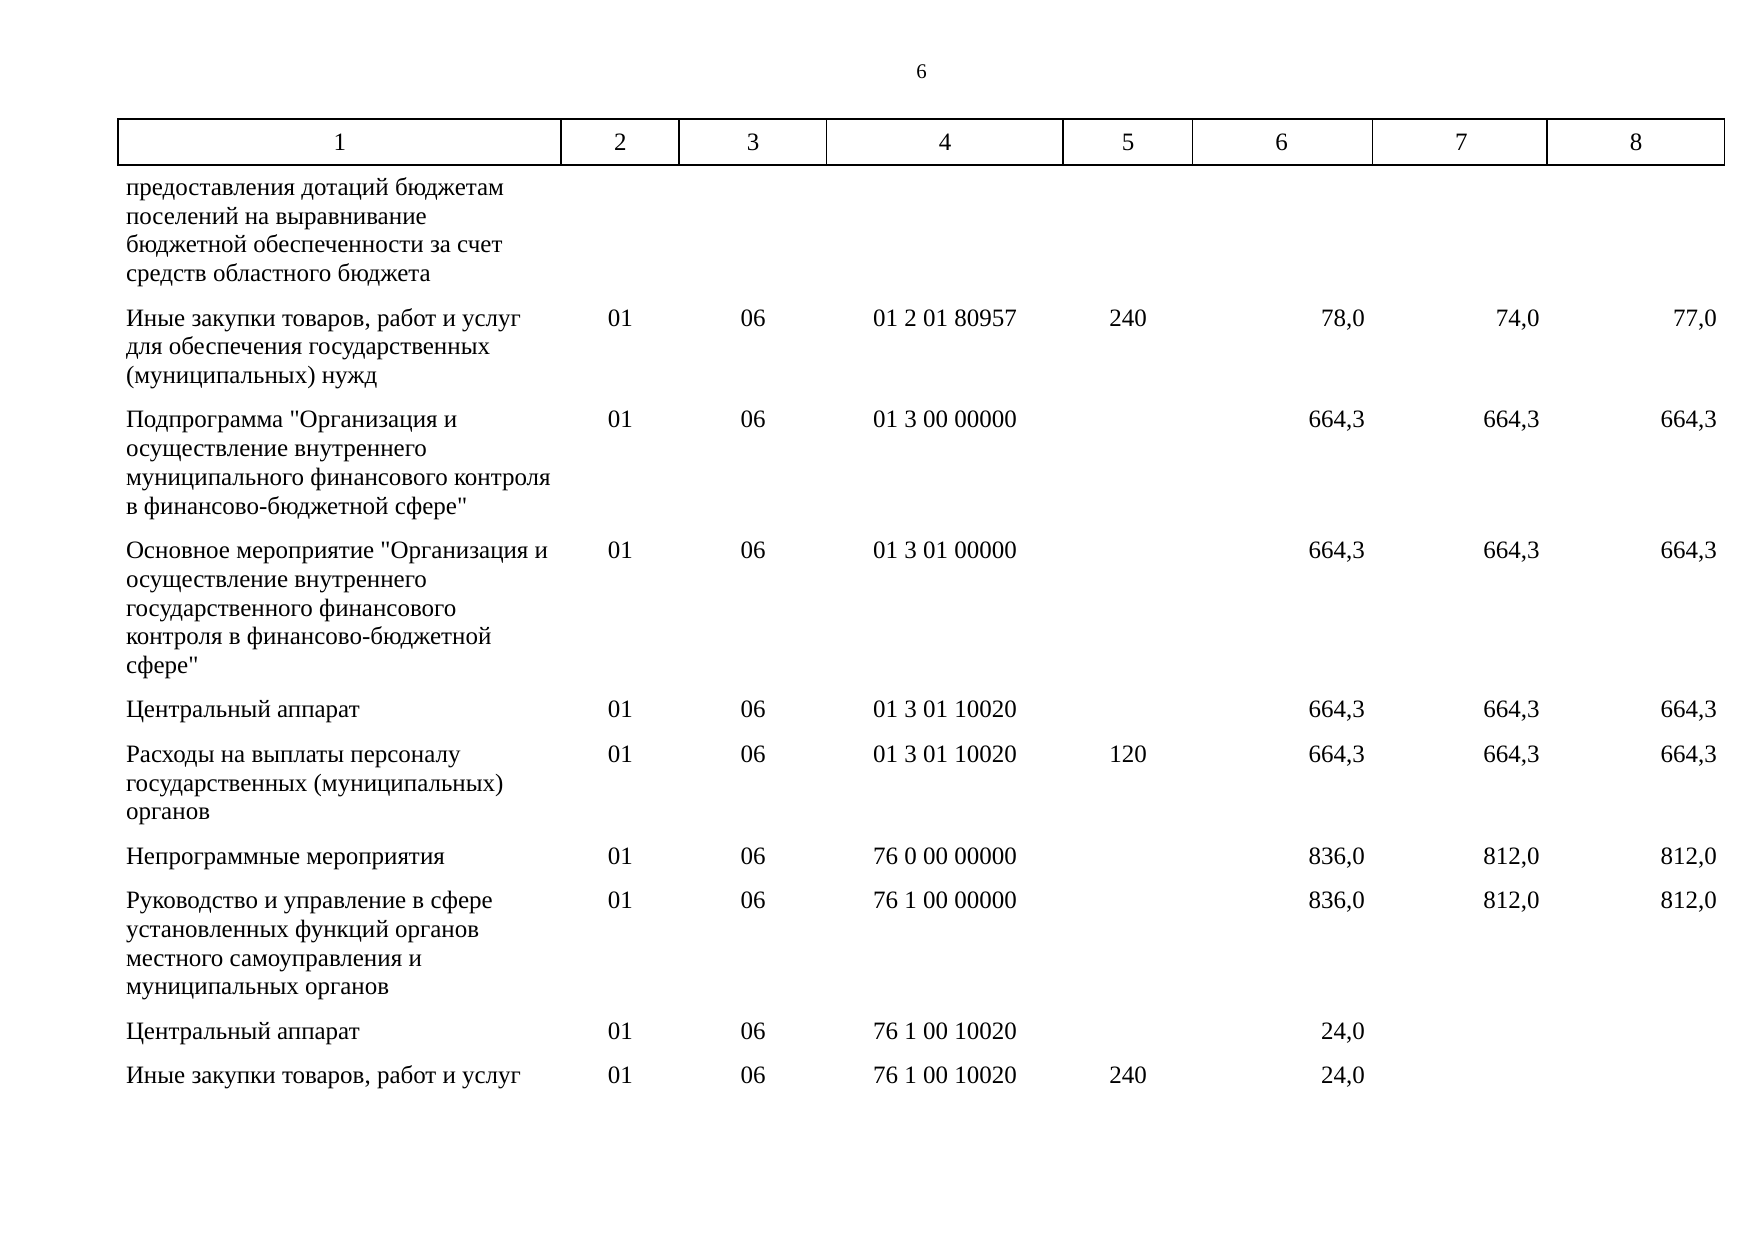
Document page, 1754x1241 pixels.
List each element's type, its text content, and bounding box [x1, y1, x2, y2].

table_cell 812,0 [1372, 833, 1547, 877]
table_cell [1063, 1008, 1193, 1052]
table_cell 01 3 01 10020 [827, 687, 1063, 731]
table_cell предоставления дотаций бюджетам поселений на выравнивание бюджетной обеспеченности за счет средств областного бюджета [118, 166, 561, 295]
table_cell 06 [679, 1008, 827, 1052]
table_header [827, 120, 1062, 164]
table_cell 812,0 [1547, 877, 1724, 1008]
table_cell Основное мероприятие "Организация и осуществление внутреннего государственного финансового контроля в финансово-бюджетной сфере" [118, 527, 561, 687]
table_cell 06 [679, 877, 827, 1008]
table_cell 01 [561, 877, 679, 1008]
table_cell 01 3 01 00000 [827, 527, 1063, 687]
table_header 7 [1380, 128, 1542, 156]
table_header [119, 120, 560, 164]
table_cell 664,3 [1547, 687, 1724, 731]
table_cell 120 [1063, 731, 1193, 833]
table_cell Центральный аппарат [118, 1008, 561, 1052]
table_header 6 [1201, 128, 1362, 156]
table_header 2 [569, 128, 671, 156]
table_cell 76 1 00 00000 [827, 877, 1063, 1008]
table_header 4 [835, 128, 1055, 156]
table_cell 01 [561, 1052, 679, 1097]
table_header [1548, 120, 1724, 164]
table_cell Иные закупки товаров, работ и услуг [118, 1052, 561, 1097]
table_cell 664,3 [1193, 731, 1372, 833]
table_cell 664,3 [1372, 397, 1547, 527]
table_cell 664,3 [1193, 527, 1372, 687]
table_cell 01 [561, 527, 679, 687]
table_cell [827, 166, 1063, 295]
table_header [1373, 120, 1546, 164]
table_cell [1063, 877, 1193, 1008]
table_header 5 [1071, 128, 1185, 156]
table_header [680, 120, 826, 164]
table_cell 664,3 [1547, 527, 1724, 687]
table_header 1 [126, 128, 553, 156]
table_cell Расходы на выплаты персоналу государственных (муниципальных) органов [118, 731, 561, 833]
table_cell [1063, 166, 1193, 295]
table_cell Подпрограмма "Организация и осуществление внутреннего муниципального финансового контроля в финансово-бюджетной сфере" [118, 397, 561, 527]
table_cell Иные закупки товаров, работ и услуг для обеспечения государственных (муниципальных) нужд [118, 295, 561, 397]
table_header 8 [1555, 128, 1716, 156]
table_cell 06 [679, 1052, 827, 1097]
table_cell 664,3 [1547, 397, 1724, 527]
table_cell 664,3 [1193, 397, 1372, 527]
table_cell 06 [679, 731, 827, 833]
table_cell [679, 166, 827, 295]
table_cell 06 [679, 687, 827, 731]
table_cell [1193, 166, 1372, 295]
table_cell 664,3 [1372, 527, 1547, 687]
table_header [1064, 120, 1192, 164]
table_cell [1063, 527, 1193, 687]
table_cell 01 [561, 731, 679, 833]
table_cell 01 3 00 00000 [827, 397, 1063, 527]
table_cell 812,0 [1372, 877, 1547, 1008]
table_cell [1063, 833, 1193, 877]
table_cell 01 [561, 687, 679, 731]
table_cell 01 [561, 295, 679, 397]
table_header 3 [687, 128, 819, 156]
table_cell 240 [1063, 295, 1193, 397]
table_cell 01 3 01 10020 [827, 731, 1063, 833]
table_cell Центральный аппарат [118, 687, 561, 731]
table_cell 664,3 [1547, 731, 1724, 833]
table_cell [561, 166, 679, 295]
table_cell 74,0 [1372, 295, 1547, 397]
table_cell 24,0 [1193, 1008, 1372, 1052]
table_cell 76 1 00 10020 [827, 1052, 1063, 1097]
table_cell 06 [679, 295, 827, 397]
table_cell 06 [679, 833, 827, 877]
table_cell [1372, 1008, 1547, 1052]
table_cell 240 [1063, 1052, 1193, 1097]
table_cell 836,0 [1193, 877, 1372, 1008]
table_header [562, 120, 678, 164]
table_cell 76 1 00 10020 [827, 1008, 1063, 1052]
table_cell 01 [561, 397, 679, 527]
table_cell [1372, 166, 1547, 295]
table_cell [1547, 1008, 1724, 1052]
table_cell 664,3 [1193, 687, 1372, 731]
table_cell 01 [561, 833, 679, 877]
table_cell Непрограммные мероприятия [118, 833, 561, 877]
table_cell [1547, 166, 1724, 295]
table_cell 01 2 01 80957 [827, 295, 1063, 397]
table_cell Руководство и управление в сфере установленных функций органов местного самоуправления и муниципальных органов [118, 877, 561, 1008]
table_cell 06 [679, 527, 827, 687]
table_cell [1372, 1052, 1547, 1097]
table_cell 77,0 [1547, 295, 1724, 397]
table_cell 664,3 [1372, 731, 1547, 833]
table_cell 836,0 [1193, 833, 1372, 877]
table_cell 24,0 [1193, 1052, 1372, 1097]
table_cell 78,0 [1193, 295, 1372, 397]
table_cell 812,0 [1547, 833, 1724, 877]
table_cell [1063, 687, 1193, 731]
table_cell [1063, 397, 1193, 527]
table_cell 664,3 [1372, 687, 1547, 731]
table_header [1193, 120, 1372, 164]
table_cell 76 0 00 00000 [827, 833, 1063, 877]
table_cell 01 [561, 1008, 679, 1052]
table_cell 06 [679, 397, 827, 527]
table_cell [1547, 1052, 1724, 1097]
